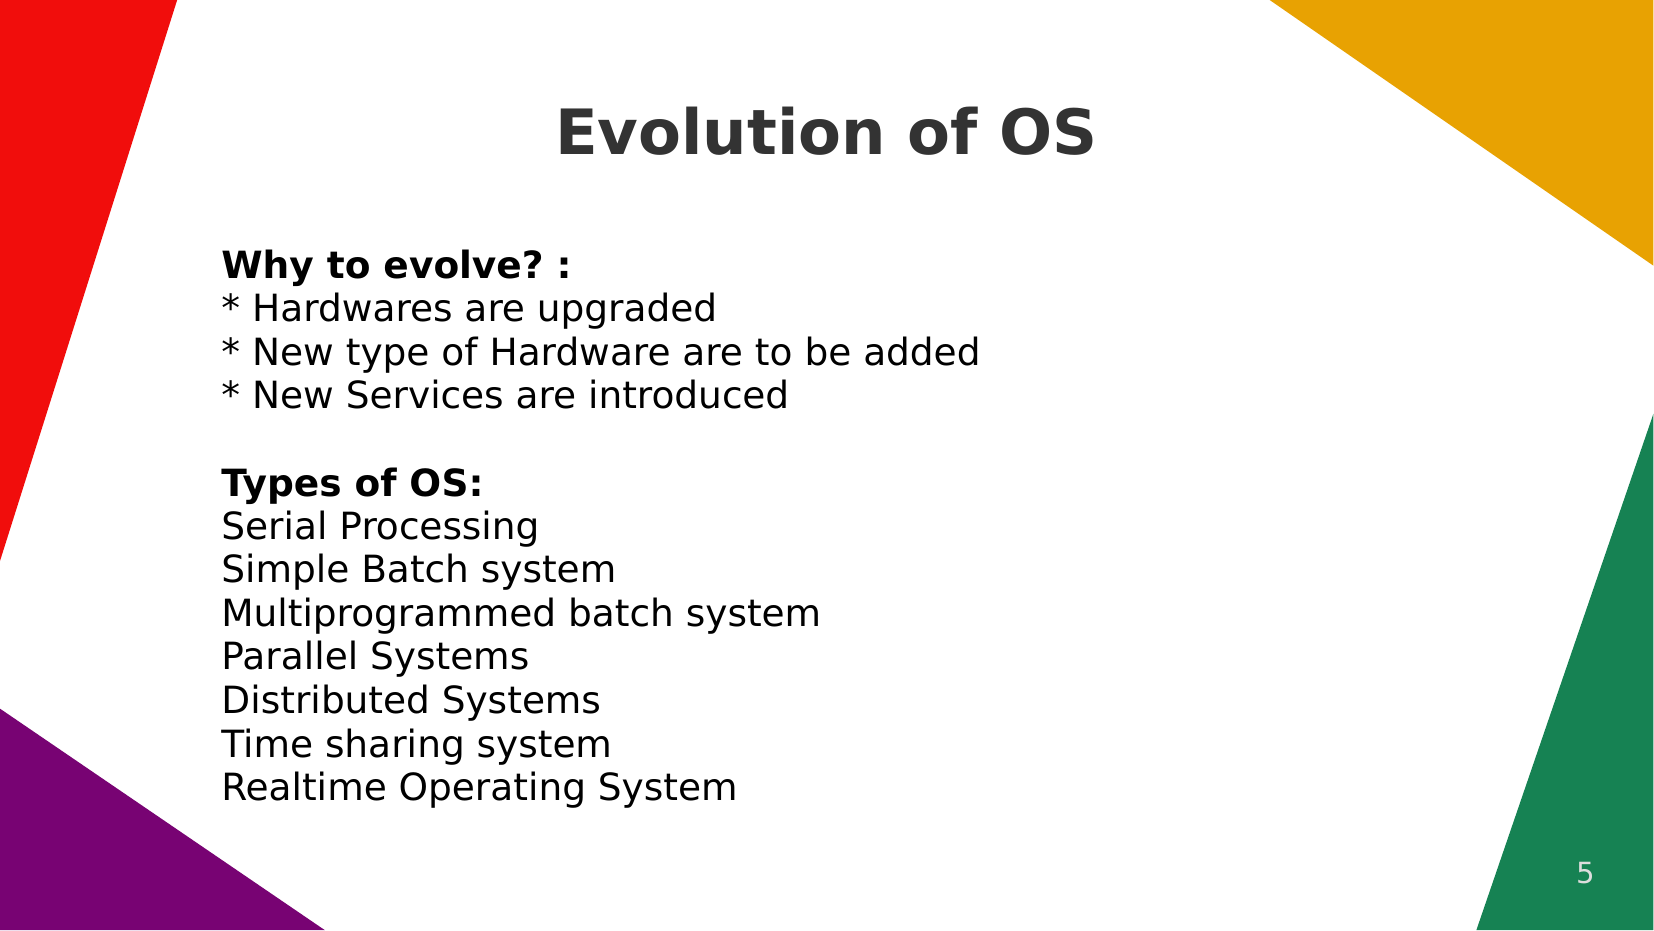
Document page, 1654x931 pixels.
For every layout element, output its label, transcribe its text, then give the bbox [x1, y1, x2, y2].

title Evolution of OS [118, 59, 1536, 207]
text_box Why to evolve? : * Hardwares are upgraded * New type of Hardware are to be added * New Services are introduced Types of OS: Serial Processing Simple Batch system Multiprogrammed batch system Parallel Systems Distributed Systems Time sharing system Realtime Operating System [206, 236, 997, 827]
